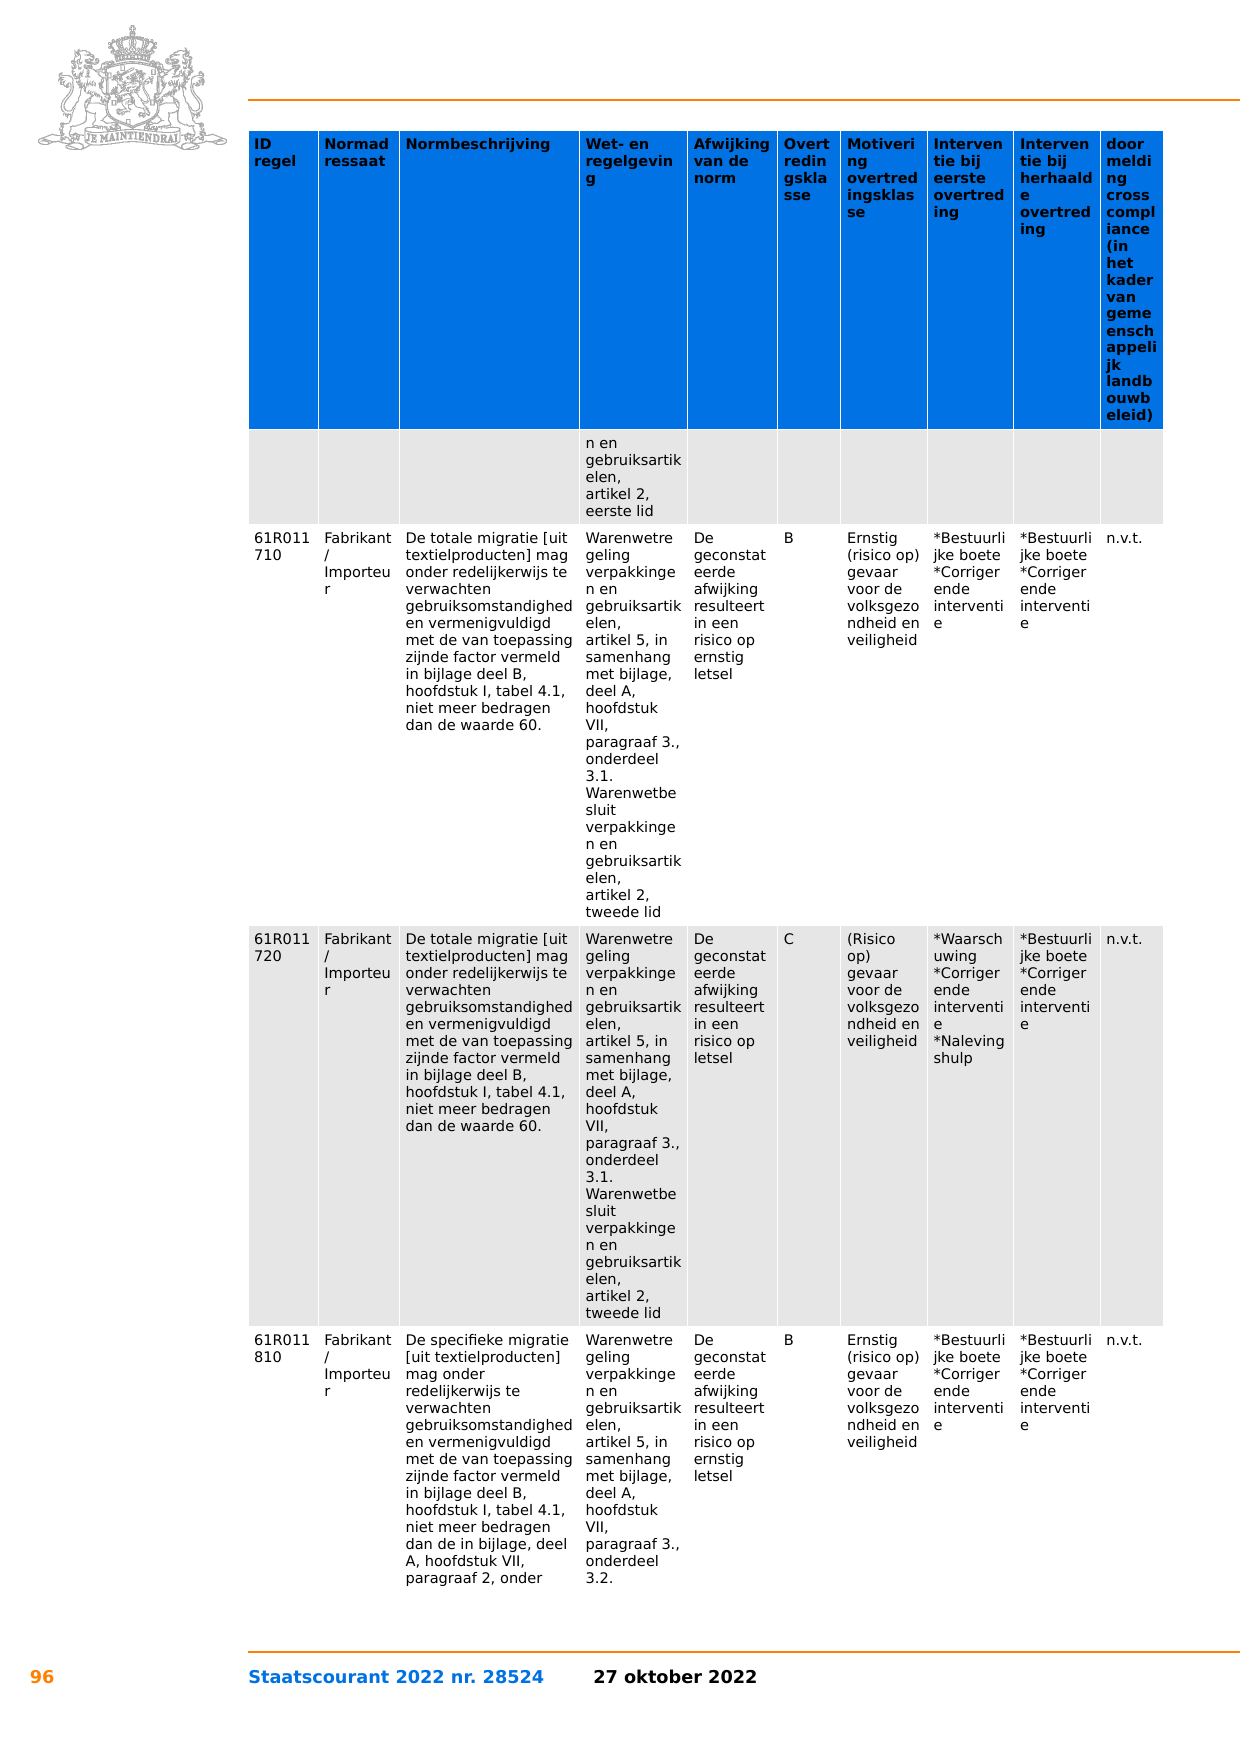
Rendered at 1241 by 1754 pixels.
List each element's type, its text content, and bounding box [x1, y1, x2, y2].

table_header Interventie bij eerste overtreding [928, 131, 1013, 429]
table_cell C [778, 926, 840, 1326]
table_cell 61R011720 [249, 926, 318, 1326]
table_cell De geconstateerde afwijking resulteert in een risico op ernstig letsel [688, 525, 777, 925]
table_cell [841, 430, 927, 524]
table_cell B [778, 1327, 840, 1591]
table_cell *Bestuurlijke boete *Corrigerende interventie [1014, 525, 1100, 925]
table_cell Fabrikant / Importeur [319, 525, 399, 925]
table_cell n en gebruiksartikelen, artikel 2, eerste lid [580, 430, 687, 524]
table_cell *Bestuurlijke boete *Corrigerende interventie [928, 525, 1013, 925]
table_cell [319, 430, 399, 524]
table_cell *Bestuurlijke boete *Corrigerende interventie [928, 1327, 1013, 1591]
table_cell [400, 430, 579, 524]
table_cell 61R011710 [249, 525, 318, 925]
table_cell De geconstateerde afwijking resulteert in een risico op letsel [688, 926, 777, 1326]
table_cell [778, 430, 840, 524]
table_cell Fabrikant / Importeur [319, 926, 399, 1326]
picture [38, 25, 227, 150]
table_cell [249, 430, 318, 524]
table_header doormelding cross compliance (in het kader van gemeenschappelijk landbouwbeleid) [1101, 131, 1163, 429]
table_cell (Risico op) gevaar voor de volksgezondheid en veiligheid [841, 926, 927, 1326]
table_cell Warenwetregeling verpakkingen en gebruiksartikelen, artikel 5, in samenhang met bijlage, deel A, hoofdstuk VII, paragraaf 3., onderdeel 3.2. [580, 1327, 687, 1591]
table_header Normbeschrijving [400, 131, 579, 429]
table_cell n.v.t. [1101, 525, 1163, 925]
table_cell Warenwetregeling verpakkingen en gebruiksartikelen, artikel 5, in samenhang met bijlage, deel A, hoofdstuk VII, paragraaf 3., onderdeel 3.1. Warenwetbesluit verpakkingen en gebruiksartikelen, artikel 2, tweede lid [580, 926, 687, 1326]
table_cell De totale migratie [uit textielproducten] mag onder redelijkerwijs te verwachten gebruiksomstandigheden vermenigvuldigd met de van toepassing zijnde factor vermeld in bijlage deel B, hoofdstuk I, tabel 4.1, niet meer bedragen dan de waarde 60. [400, 926, 579, 1326]
table_cell n.v.t. [1101, 1327, 1163, 1591]
table_cell De specifieke migratie [uit textielproducten] mag onder redelijkerwijs te verwachten gebruiksomstandigheden vermenigvuldigd met de van toepassing zijnde factor vermeld in bijlage deel B, hoofdstuk I, tabel 4.1, niet meer bedragen dan de in bijlage, deel A, hoofdstuk VII, paragraaf 2, onder [400, 1327, 579, 1591]
table_cell Ernstig (risico op) gevaar voor de volksgezondheid en veiligheid [841, 525, 927, 925]
table_cell 61R011810 [249, 1327, 318, 1591]
table_cell De totale migratie [uit textielproducten] mag onder redelijkerwijs te verwachten gebruiksomstandigheden vermenigvuldigd met de van toepassing zijnde factor vermeld in bijlage deel B, hoofdstuk I, tabel 4.1, niet meer bedragen dan de waarde 60. [400, 525, 579, 925]
table_cell [928, 430, 1013, 524]
table_cell [688, 430, 777, 524]
table_cell Ernstig (risico op) gevaar voor de volksgezondheid en veiligheid [841, 1327, 927, 1591]
table_header Afwijking van de norm [688, 131, 777, 429]
table_cell n.v.t. [1101, 926, 1163, 1326]
table_cell Fabrikant / Importeur [319, 1327, 399, 1591]
table_cell [1101, 430, 1163, 524]
table_header ID regel [249, 131, 318, 429]
table_cell *Bestuurlijke boete *Corrigerende interventie [1014, 1327, 1100, 1591]
table_header Motivering overtredingsklasse [841, 131, 927, 429]
table_cell *Waarschuwing *Corrigerende interventie *Nalevingshulp [928, 926, 1013, 1326]
table_header Normadressaat [319, 131, 399, 429]
table_cell [1014, 430, 1100, 524]
table_cell De geconstateerde afwijking resulteert in een risico op ernstig letsel [688, 1327, 777, 1591]
table_header Interventie bij herhaalde overtreding [1014, 131, 1100, 429]
table_cell *Bestuurlijke boete *Corrigerende interventie [1014, 926, 1100, 1326]
table_header Wet- en regelgeving [580, 131, 687, 429]
table_header Overtredingsklasse [778, 131, 840, 429]
table_cell B [778, 525, 840, 925]
table_cell Warenwetregeling verpakkingen en gebruiksartikelen, artikel 5, in samenhang met bijlage, deel A, hoofdstuk VII, paragraaf 3., onderdeel 3.1. Warenwetbesluit verpakkingen en gebruiksartikelen, artikel 2, tweede lid [580, 525, 687, 925]
